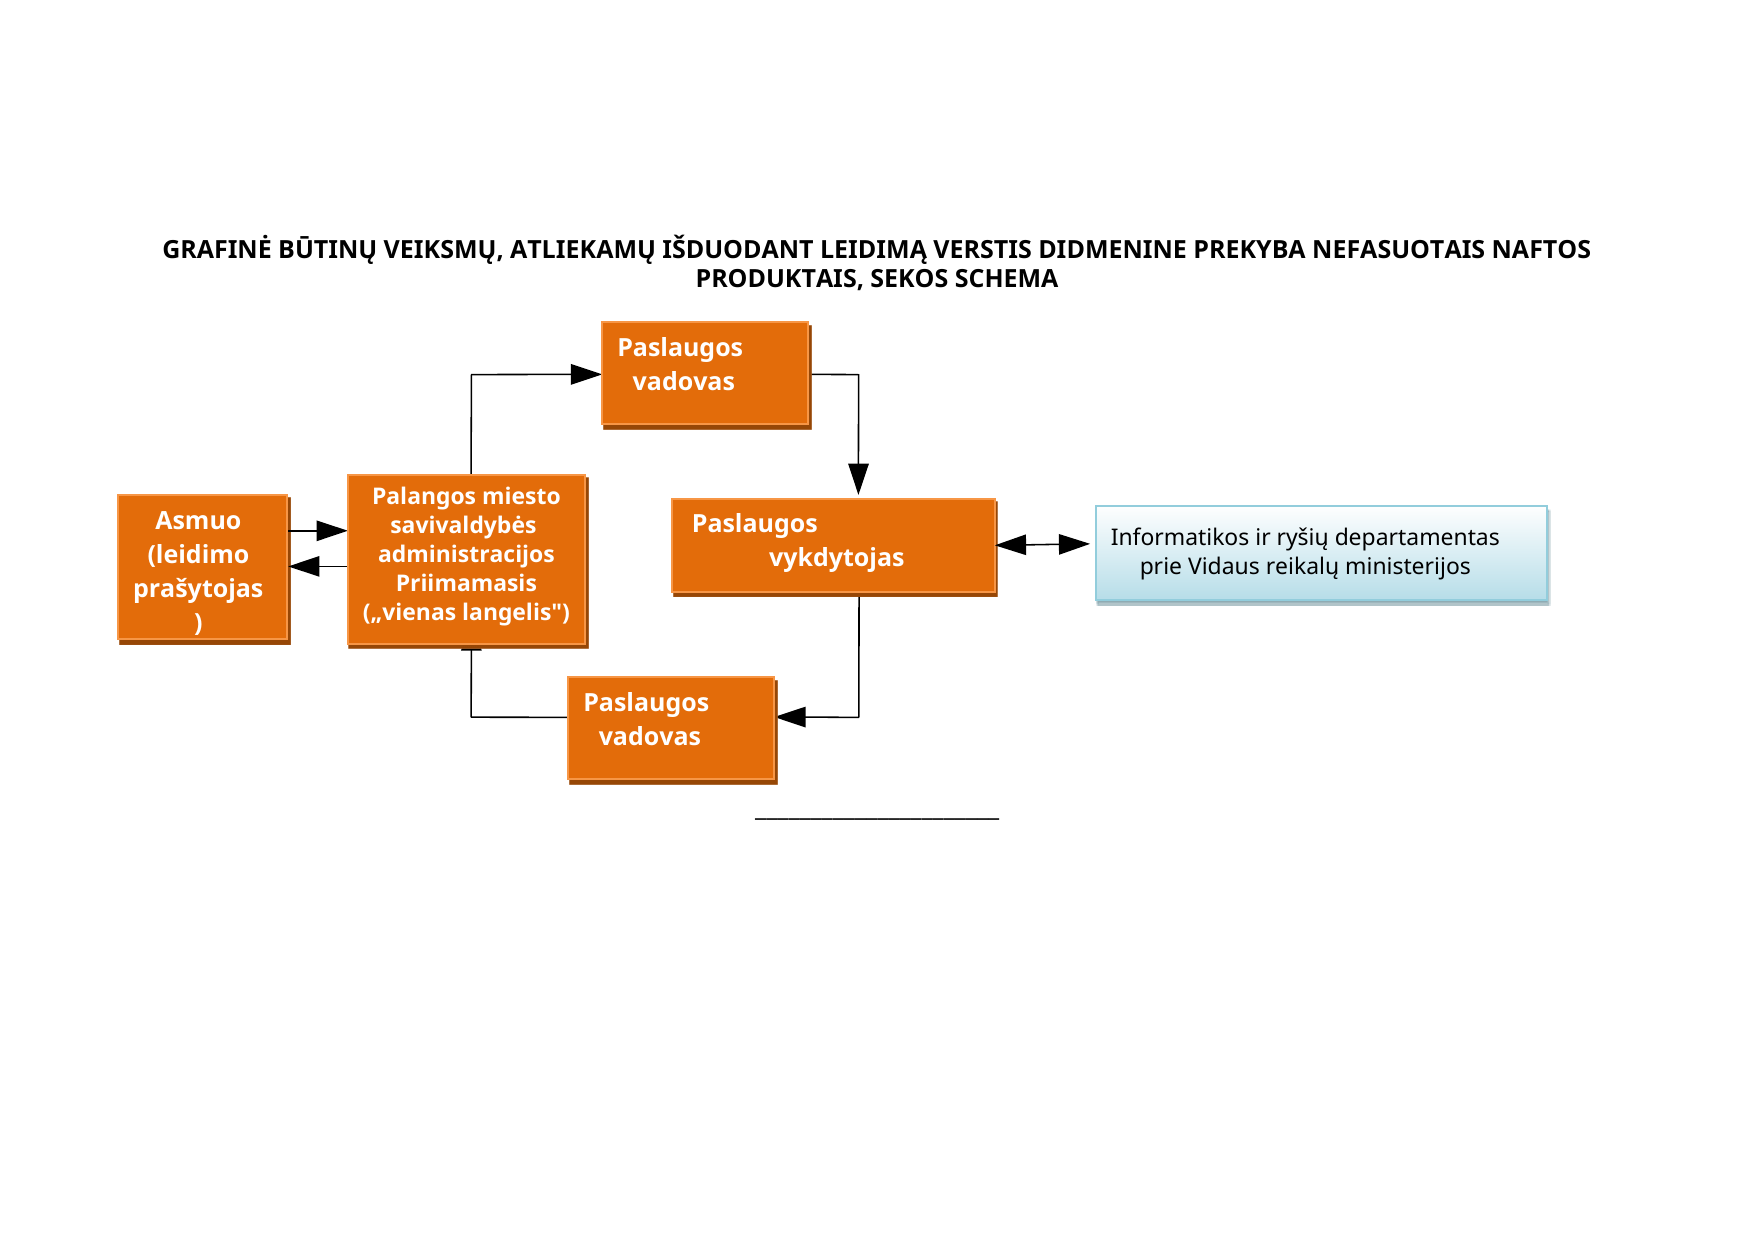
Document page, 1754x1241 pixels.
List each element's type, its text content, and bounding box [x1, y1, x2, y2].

text ______________________ [118, 793, 1636, 822]
text GRAFINĖ BŪTINŲ VEIKSMŲ, ATLIEKAMŲ IŠDUODANT LEIDIMĄ VERSTIS DIDMENINE PREKYBA NEFASUOTAIS NAFTOS PRODUKTAIS, SEKOS SCHEMA [118, 235, 1636, 293]
